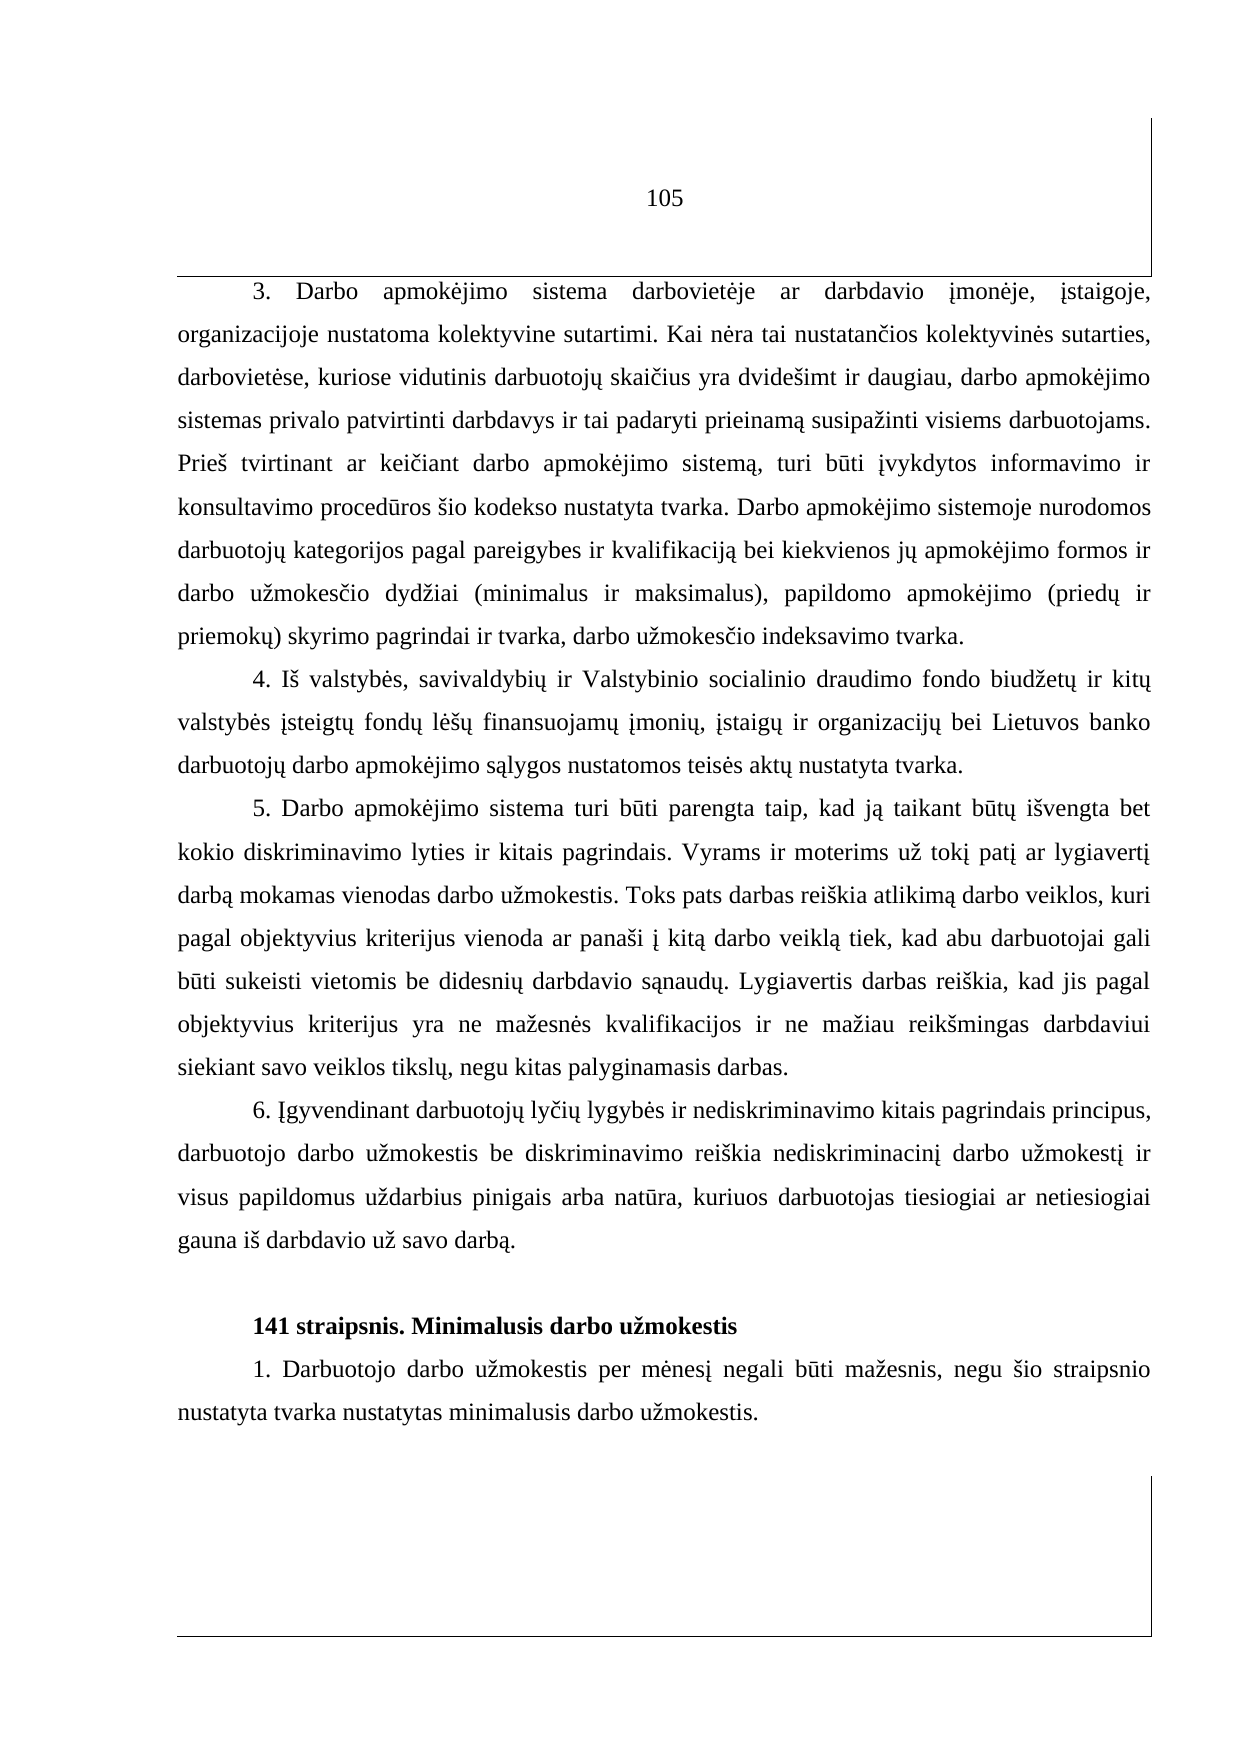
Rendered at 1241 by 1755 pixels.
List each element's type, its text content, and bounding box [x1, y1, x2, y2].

subtitle 141 straipsnis. Minimalusis darbo užmokestis [177, 1311, 1152, 1340]
text 3. Darbo apmokėjimo sistema darbovietėje ar darbdavio įmonėje, įstaigoje, organizacijoje nustatoma kolektyvine sutartimi. Kai nėra tai nustatančios kolektyvinės sutarties, darbovietėse, kuriose vidutinis darbuotojų skaičius yra dvidešimt ir daugiau, darbo apmokėjimo sistemas privalo patvirtinti darbdavys ir tai padaryti prieinamą susipažinti visiems darbuotojams. Prieš tvirtinant ar keičiant darbo apmokėjimo sistemą, turi būti įvykdytos informavimo ir konsultavimo procedūros šio kodekso nustatyta tvarka. Darbo apmokėjimo sistemoje nurodomos darbuotojų kategorijos pagal pareigybes ir kvalifikaciją bei kiekvienos jų apmokėjimo formos ir darbo užmokesčio dydžiai (minimalus ir maksimalus), papildomo apmokėjimo (priedų ir priemokų) skyrimo pagrindai ir tvarka, darbo užmokesčio indeksavimo tvarka. [177, 276, 1152, 650]
text 6. Įgyvendinant darbuotojų lyčių lygybės ir nediskriminavimo kitais pagrindais principus, darbuotojo darbo užmokestis be diskriminavimo reiškia nediskriminacinį darbo užmokestį ir visus papildomus uždarbius pinigais arba natūra, kuriuos darbuotojas tiesiogiai ar netiesiogiai gauna iš darbdavio už savo darbą. [177, 1095, 1152, 1253]
text 5. Darbo apmokėjimo sistema turi būti parengta taip, kad ją taikant būtų išvengta bet kokio diskriminavimo lyties ir kitais pagrindais. Vyrams ir moterims už tokį patį ar lygiavertį darbą mokamas vienodas darbo užmokestis. Toks pats darbas reiškia atlikimą darbo veiklos, kuri pagal objektyvius kriterijus vienoda ar panaši į kitą darbo veiklą tiek, kad abu darbuotojai gali būti sukeisti vietomis be didesnių darbdavio sąnaudų. Lygiavertis darbas reiškia, kad jis pagal objektyvius kriterijus yra ne mažesnės kvalifikacijos ir ne mažiau reikšmingas darbdaviui siekiant savo veiklos tikslų, negu kitas palyginamasis darbas. [177, 793, 1152, 1081]
text 4. Iš valstybės, savivaldybių ir Valstybinio socialinio draudimo fondo biudžetų ir kitų valstybės įsteigtų fondų lėšų finansuojamų įmonių, įstaigų ir organizacijų bei Lietuvos banko darbuotojų darbo apmokėjimo sąlygos nustatomos teisės aktų nustatyta tvarka. [177, 664, 1152, 779]
text 1. Darbuotojo darbo užmokestis per mėnesį negali būti mažesnis, negu šio straipsnio nustatyta tvarka nustatytas minimalusis darbo užmokestis. [177, 1354, 1152, 1426]
